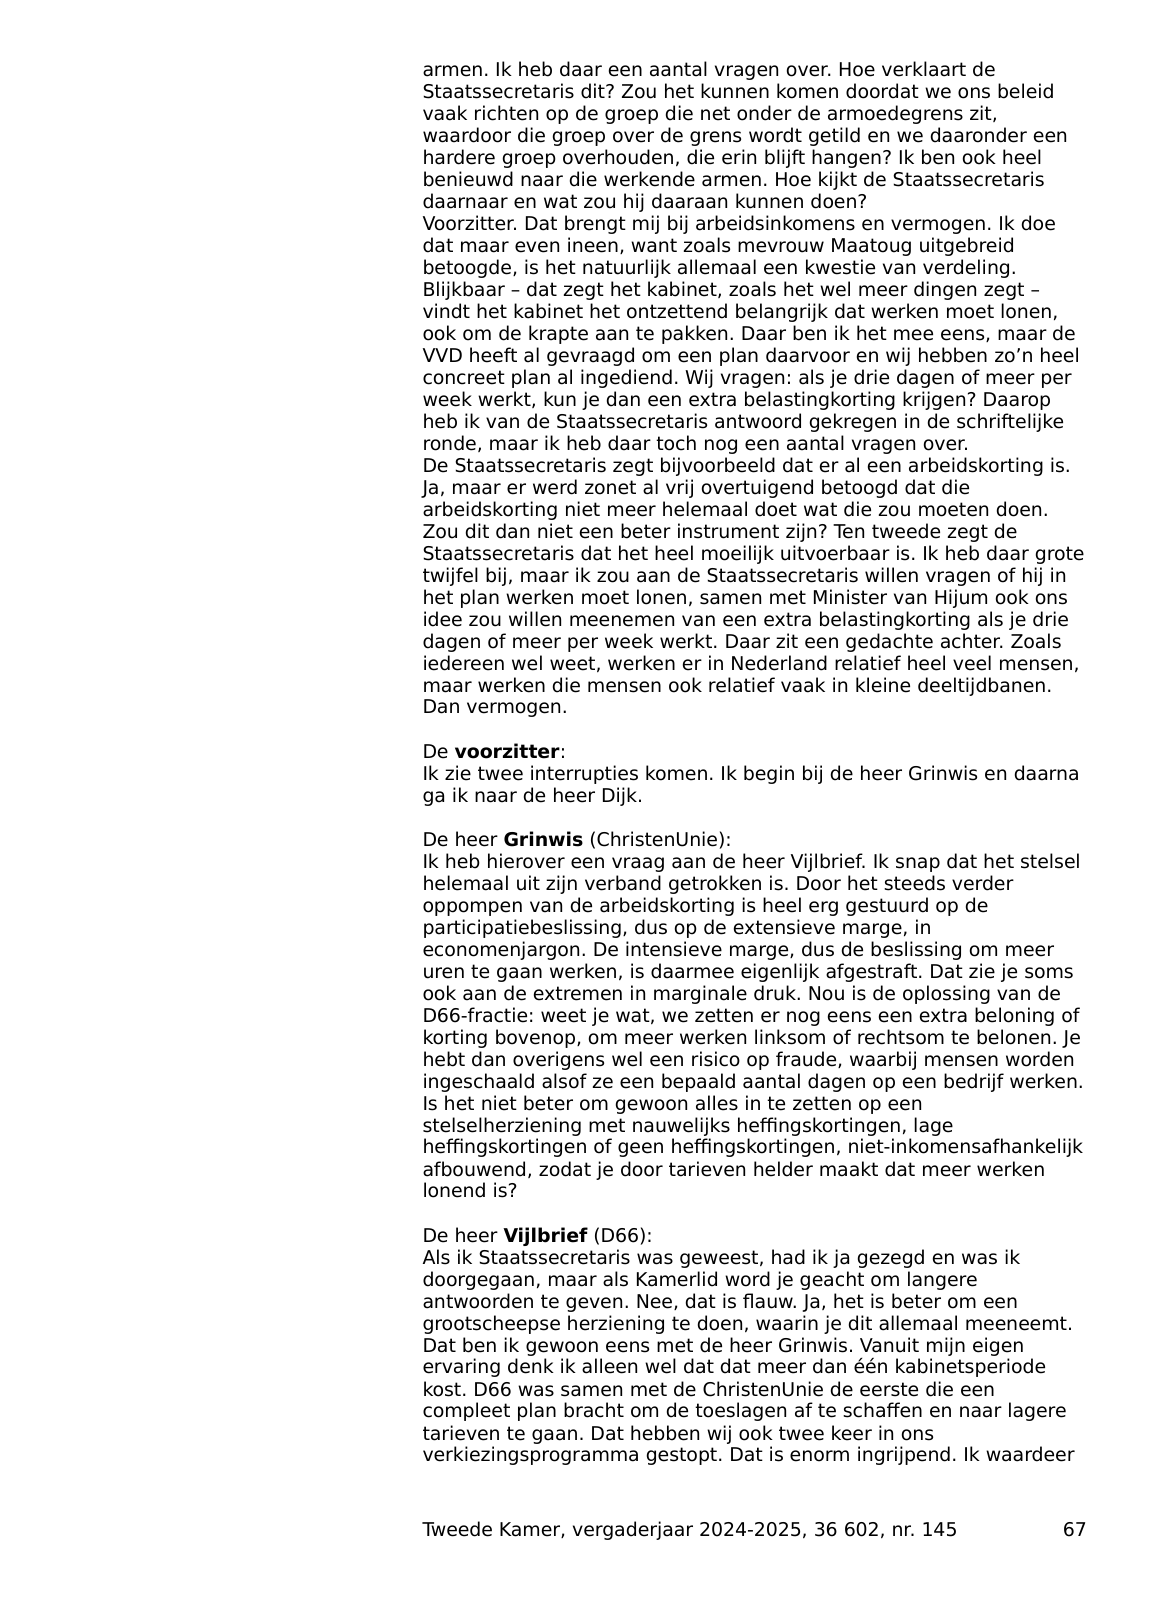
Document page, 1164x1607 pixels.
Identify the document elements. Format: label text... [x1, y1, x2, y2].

text De heer Grinwis (ChristenUnie): [422, 829, 1087, 851]
text Voorzitter. Dat brengt mij bij arbeidsinkomens en vermogen. Ik doe dat maar even ineen, want zoals mevrouw Maatoug uitgebreid betoogde, is het natuurlijk allemaal een kwestie van verdeling. Blijkbaar – dat zegt het kabinet, zoals het wel meer dingen zegt – vindt het kabinet het ontzettend belangrijk dat werken moet lonen, ook om de krapte aan te pakken. Daar ben ik het mee eens, maar de VVD heeft al gevraagd om een plan daarvoor en wij hebben zo’n heel concreet plan al ingediend. Wij vragen: als je drie dagen of meer per week werkt, kun je dan een extra belastingkorting krijgen? Daarop heb ik van de Staatssecretaris antwoord gekregen in de schriftelijke ronde, maar ik heb daar toch nog een aantal vragen over. [422, 213, 1087, 455]
text De voorzitter: [422, 741, 1087, 763]
text De Staatssecretaris zegt bijvoorbeeld dat er al een arbeidskorting is. Ja, maar er werd zonet al vrij overtuigend betoogd dat die arbeidskorting niet meer helemaal doet wat die zou moeten doen. Zou dit dan niet een beter instrument zijn? Ten tweede zegt de Staatssecretaris dat het heel moeilijk uitvoerbaar is. Ik heb daar grote twijfel bij, maar ik zou aan de Staatssecretaris willen vragen of hij in het plan werken moet lonen, samen met Minister van Hijum ook ons idee zou willen meenemen van een extra belastingkorting als je drie dagen of meer per week werkt. Daar zit een gedachte achter. Zoals iedereen wel weet, werken er in Nederland relatief heel veel mensen, maar werken die mensen ook relatief vaak in kleine deeltijdbanen. [422, 455, 1087, 696]
text Ik zie twee interrupties komen. Ik begin bij de heer Grinwis en daarna ga ik naar de heer Dijk. [422, 763, 1087, 807]
text Ik heb hierover een vraag aan de heer Vijlbrief. Ik snap dat het stelsel helemaal uit zijn verband getrokken is. Door het steeds verder oppompen van de arbeidskorting is heel erg gestuurd op de participatiebeslissing, dus op de extensieve marge, in economenjargon. De intensieve marge, dus de beslissing om meer uren te gaan werken, is daarmee eigenlijk afgestraft. Dat zie je soms ook aan de extremen in marginale druk. Nou is de oplossing van de D66-fractie: weet je wat, we zetten er nog eens een extra beloning of korting bovenop, om meer werken linksom of rechtsom te belonen. Je hebt dan overigens wel een risico op fraude, waarbij mensen worden ingeschaald alsof ze een bepaald aantal dagen op een bedrijf werken. Is het niet beter om gewoon alles in te zetten op een stelselherziening met nauwelijks heffingskortingen, lage heffingskortingen of geen heffingskortingen, niet-inkomensafhankelijk afbouwend, zodat je door tarieven helder maakt dat meer werken lonend is? [422, 851, 1087, 1202]
text Als ik Staatssecretaris was geweest, had ik ja gezegd en was ik doorgegaan, maar als Kamerlid word je geacht om langere antwoorden te geven. Nee, dat is flauw. Ja, het is beter om een grootscheepse herziening te doen, waarin je dit allemaal meeneemt. Dat ben ik gewoon eens met de heer Grinwis. Vanuit mijn eigen ervaring denk ik alleen wel dat dat meer dan één kabinetsperiode kost. D66 was samen met de ChristenUnie de eerste die een compleet plan bracht om de toeslagen af te schaffen en naar lagere tarieven te gaan. Dat hebben wij ook twee keer in ons verkiezingsprogramma gestopt. Dat is enorm ingrijpend. Ik waardeer [422, 1247, 1087, 1466]
text armen. Ik heb daar een aantal vragen over. Hoe verklaart de Staatssecretaris dit? Zou het kunnen komen doordat we ons beleid vaak richten op de groep die net onder de armoedegrens zit, waardoor die groep over de grens wordt getild en we daaronder een hardere groep overhouden, die erin blijft hangen? Ik ben ook heel benieuwd naar die werkende armen. Hoe kijkt de Staatssecretaris daarnaar en wat zou hij daaraan kunnen doen? [422, 59, 1087, 213]
text Dan vermogen. [422, 696, 1087, 718]
text De heer Vijlbrief (D66): [422, 1224, 1087, 1247]
